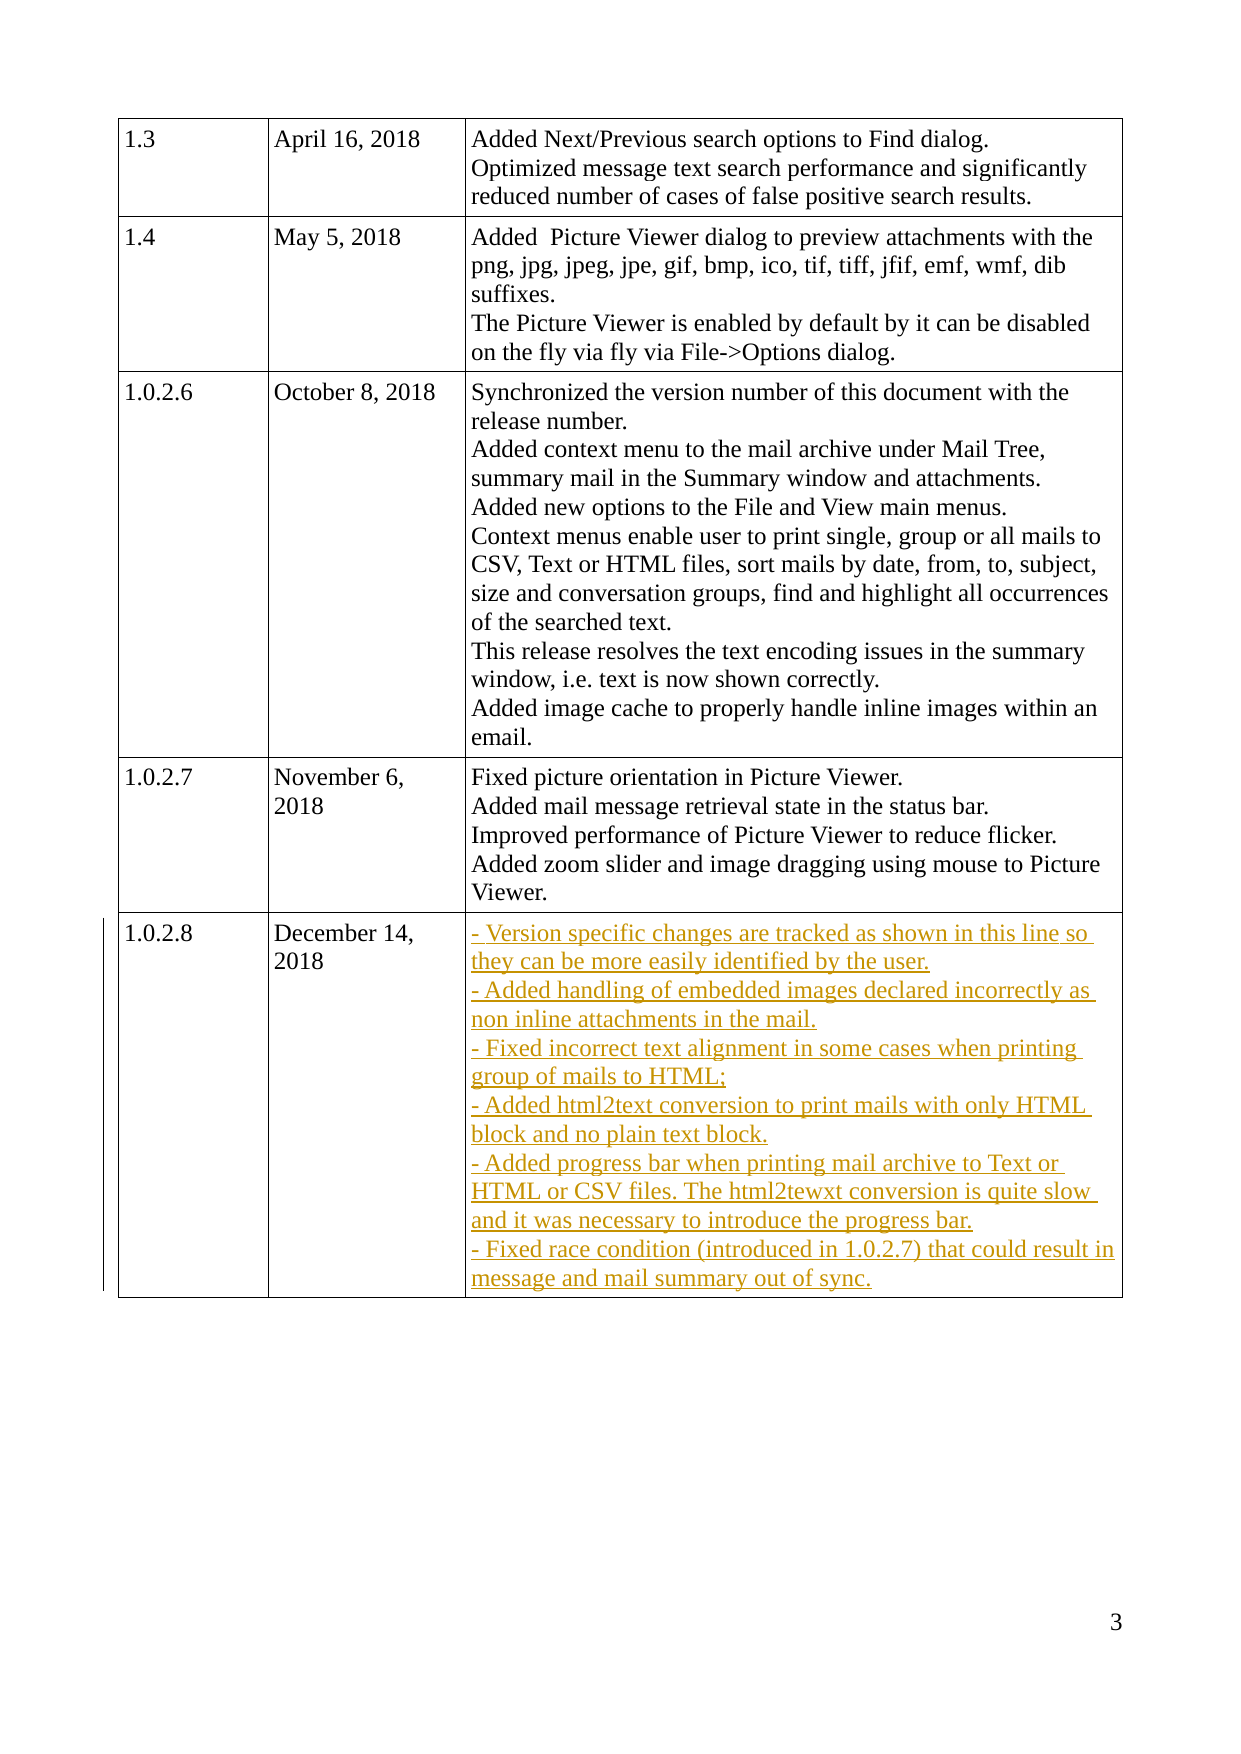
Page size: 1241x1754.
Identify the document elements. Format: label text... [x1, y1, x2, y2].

table_cell 1.0.2.8 [119, 913, 268, 1297]
table_cell 1.4 [119, 217, 268, 371]
table_cell 1.3 [119, 119, 268, 216]
table_cell April 16, 2018 [269, 119, 465, 216]
table_cell - Version specific changes are tracked as shown in this line so they can be more easily identified by the user. - Added handling of embedded images declared incorrectly as non inline attachments in the mail. - Fixed incorrect text alignment in some cases when printing group of mails to HTML; - Added html2text conversion to print mails with only HTML block and no plain text block. - Added progress bar when printing mail archive to Text or HTML or CSV files. The html2tewxt conversion is quite slow and it was necessary to introduce the progress bar. - Fixed race condition (introduced in 1.0.2.7) that could result in message and mail summary out of sync. [466, 913, 1122, 1297]
table_cell Synchronized the version number of this document with the release number. Added context menu to the mail archive under Mail Tree, summary mail in the Summary window and attachments. Added new options to the File and View main menus. Context menus enable user to print single, group or all mails to CSV, Text or HTML files, sort mails by date, from, to, subject, size and conversation groups, find and highlight all occurrences of the searched text. This release resolves the text encoding issues in the summary window, i.e. text is now shown correctly. Added image cache to properly handle inline images within an email. [466, 372, 1122, 757]
table_cell November 6, 2018 [269, 758, 465, 912]
table_cell Fixed picture orientation in Picture Viewer. Added mail message retrieval state in the status bar. Improved performance of Picture Viewer to reduce flicker. Added zoom slider and image dragging using mouse to Picture Viewer. [466, 758, 1122, 912]
table_cell Added Next/Previous search options to Find dialog. Optimized message text search performance and significantly reduced number of cases of false positive search results. [466, 119, 1122, 216]
table_cell December 14, 2018 [269, 913, 465, 1297]
table_cell October 8, 2018 [269, 372, 465, 757]
table_cell 1.0.2.6 [119, 372, 268, 757]
table_cell Added Picture Viewer dialog to preview attachments with the png, jpg, jpeg, jpe, gif, bmp, ico, tif, tiff, jfif, emf, wmf, dib suffixes. The Picture Viewer is enabled by default by it can be disabled on the fly via fly via File->Options dialog. [466, 217, 1122, 371]
table_cell 1.0.2.7 [119, 758, 268, 912]
table_cell May 5, 2018 [269, 217, 465, 371]
